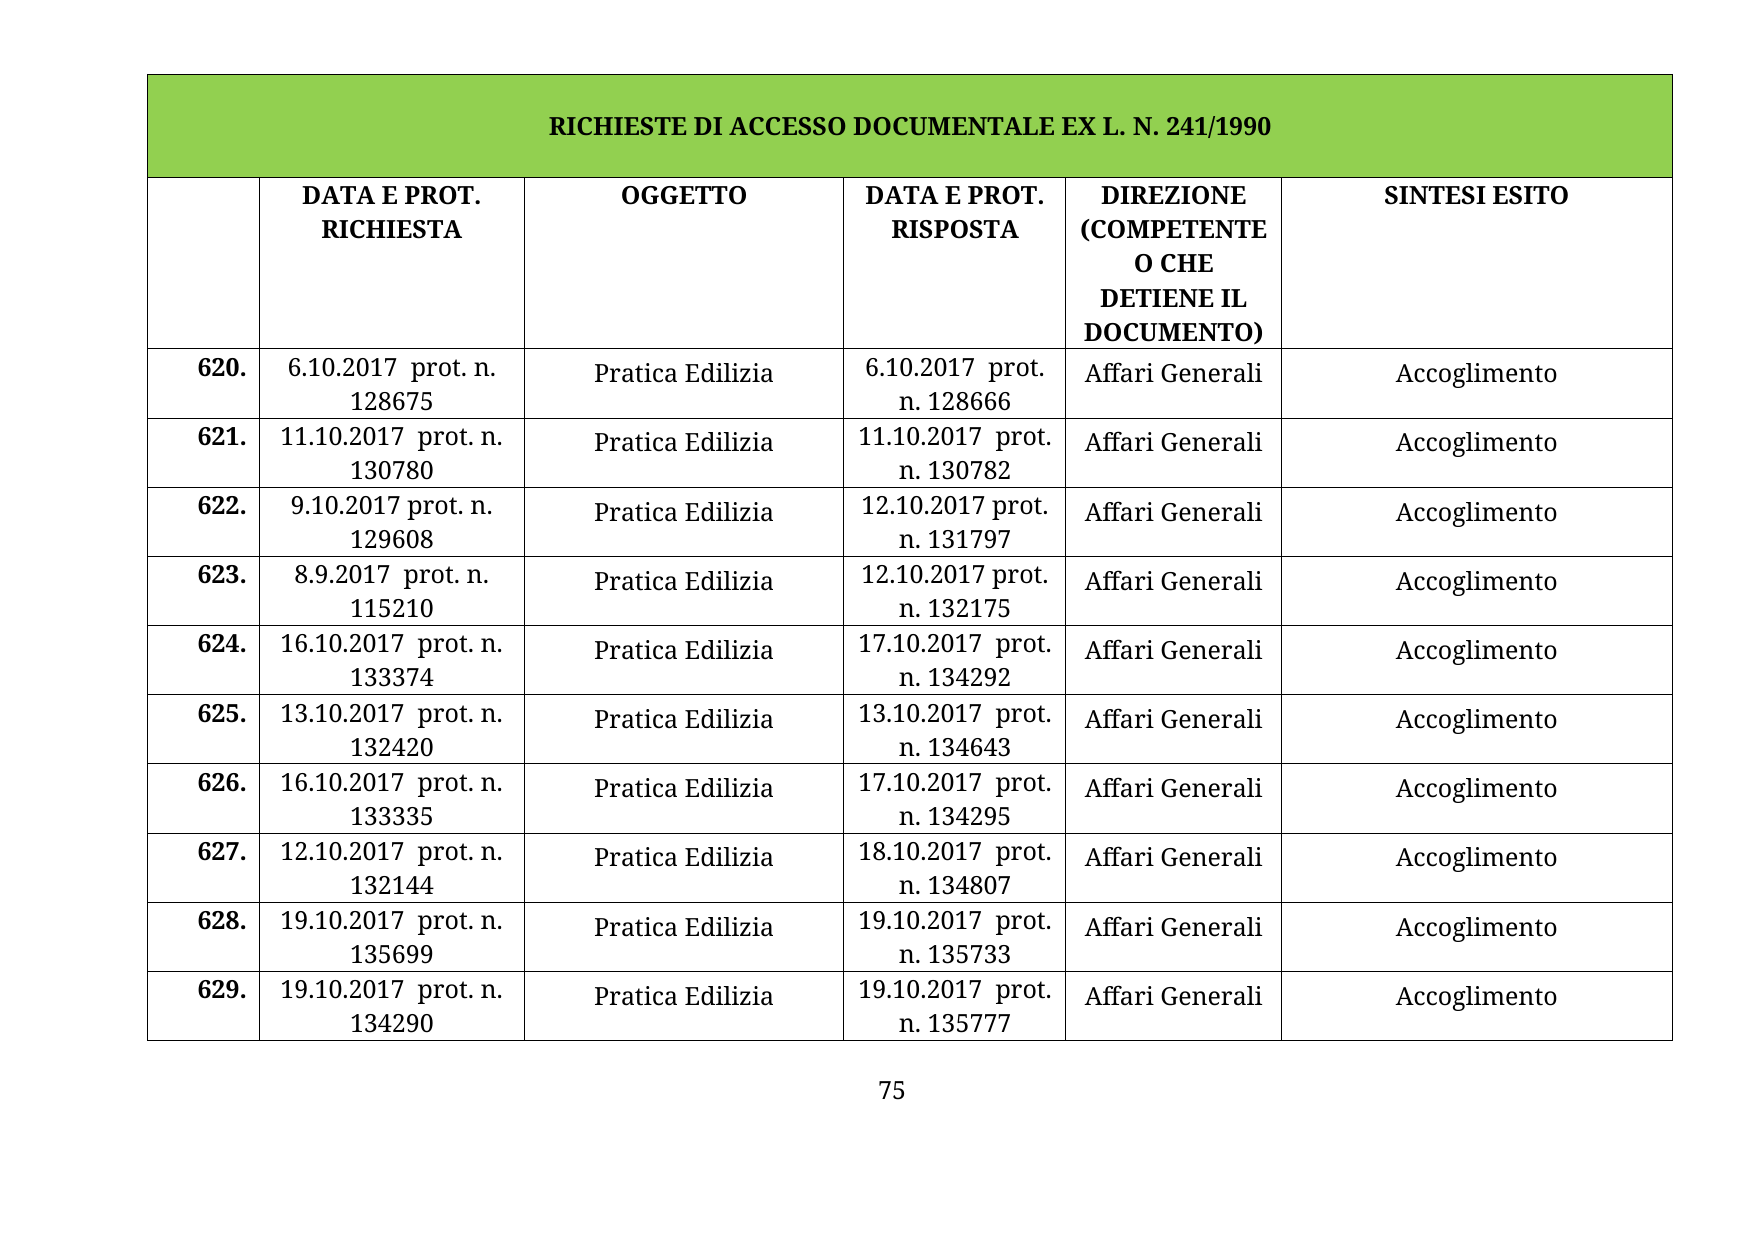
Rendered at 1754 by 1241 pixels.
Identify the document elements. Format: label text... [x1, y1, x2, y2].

table_cell 16.10.2017 prot. n. 133374 [260, 626, 524, 694]
table_header RICHIESTE DI ACCESSO DOCUMENTALE EX L. N. 241/1990 [148, 75, 1672, 177]
table_cell Affari Generali [1066, 626, 1281, 694]
table_cell Accoglimento [1282, 972, 1672, 1040]
table_cell [148, 626, 259, 694]
table_cell 6.10.2017 prot. n. 128675 [260, 349, 524, 417]
table_cell Affari Generali [1066, 349, 1281, 417]
table_cell Affari Generali [1066, 419, 1281, 487]
table_cell Pratica Edilizia [525, 626, 843, 694]
table_cell 19.10.2017 prot. n. 135733 [844, 903, 1065, 971]
table_cell Accoglimento [1282, 764, 1672, 832]
table_cell 17.10.2017 prot. n. 134292 [844, 626, 1065, 694]
table_cell [148, 834, 259, 902]
table_cell DATA E PROT. RICHIESTA [260, 178, 524, 348]
table_cell 9.10.2017 prot. n. 129608 [260, 488, 524, 556]
table_cell Pratica Edilizia [525, 419, 843, 487]
table_cell Affari Generali [1066, 557, 1281, 625]
table_cell SINTESI ESITO [1282, 178, 1672, 348]
table_cell 13.10.2017 prot. n. 132420 [260, 695, 524, 763]
table_cell Affari Generali [1066, 695, 1281, 763]
table_cell 19.10.2017 prot. n. 135777 [844, 972, 1065, 1040]
table_cell [148, 488, 259, 556]
table_cell Accoglimento [1282, 488, 1672, 556]
table_cell [148, 178, 259, 348]
table_cell Pratica Edilizia [525, 557, 843, 625]
table_cell Accoglimento [1282, 834, 1672, 902]
table_cell Pratica Edilizia [525, 903, 843, 971]
table_cell 8.9.2017 prot. n. 115210 [260, 557, 524, 625]
table_cell Affari Generali [1066, 972, 1281, 1040]
table_cell Pratica Edilizia [525, 834, 843, 902]
table_cell [148, 764, 259, 832]
table_cell DIREZIONE (COMPETENTE O CHE DETIENE IL DOCUMENTO) [1066, 178, 1281, 348]
table_cell Affari Generali [1066, 903, 1281, 971]
table_cell 16.10.2017 prot. n. 133335 [260, 764, 524, 832]
table_cell [148, 903, 259, 971]
table_cell Pratica Edilizia [525, 695, 843, 763]
table_cell Accoglimento [1282, 626, 1672, 694]
table_cell [148, 419, 259, 487]
table_cell 19.10.2017 prot. n. 134290 [260, 972, 524, 1040]
table_cell 18.10.2017 prot. n. 134807 [844, 834, 1065, 902]
table_cell [148, 557, 259, 625]
table_cell [148, 972, 259, 1040]
table_cell Pratica Edilizia [525, 349, 843, 417]
table_cell OGGETTO [525, 178, 843, 348]
table_cell DATA E PROT. RISPOSTA [844, 178, 1065, 348]
table_cell 17.10.2017 prot. n. 134295 [844, 764, 1065, 832]
table_cell 12.10.2017 prot. n. 132144 [260, 834, 524, 902]
table_cell [148, 349, 259, 417]
table_cell 12.10.2017 prot. n. 131797 [844, 488, 1065, 556]
table_cell 11.10.2017 prot. n. 130780 [260, 419, 524, 487]
table_cell 11.10.2017 prot. n. 130782 [844, 419, 1065, 487]
table_cell 6.10.2017 prot. n. 128666 [844, 349, 1065, 417]
table_cell Affari Generali [1066, 834, 1281, 902]
table_cell [148, 695, 259, 763]
table_cell Accoglimento [1282, 349, 1672, 417]
table_cell Pratica Edilizia [525, 972, 843, 1040]
table_cell 12.10.2017 prot. n. 132175 [844, 557, 1065, 625]
table_cell Accoglimento [1282, 419, 1672, 487]
table_cell Accoglimento [1282, 557, 1672, 625]
table_cell Accoglimento [1282, 695, 1672, 763]
table_cell Affari Generali [1066, 488, 1281, 556]
table_cell 13.10.2017 prot. n. 134643 [844, 695, 1065, 763]
table_cell Pratica Edilizia [525, 764, 843, 832]
table_cell 19.10.2017 prot. n. 135699 [260, 903, 524, 971]
table_cell Accoglimento [1282, 903, 1672, 971]
table_cell Pratica Edilizia [525, 488, 843, 556]
table_cell Affari Generali [1066, 764, 1281, 832]
